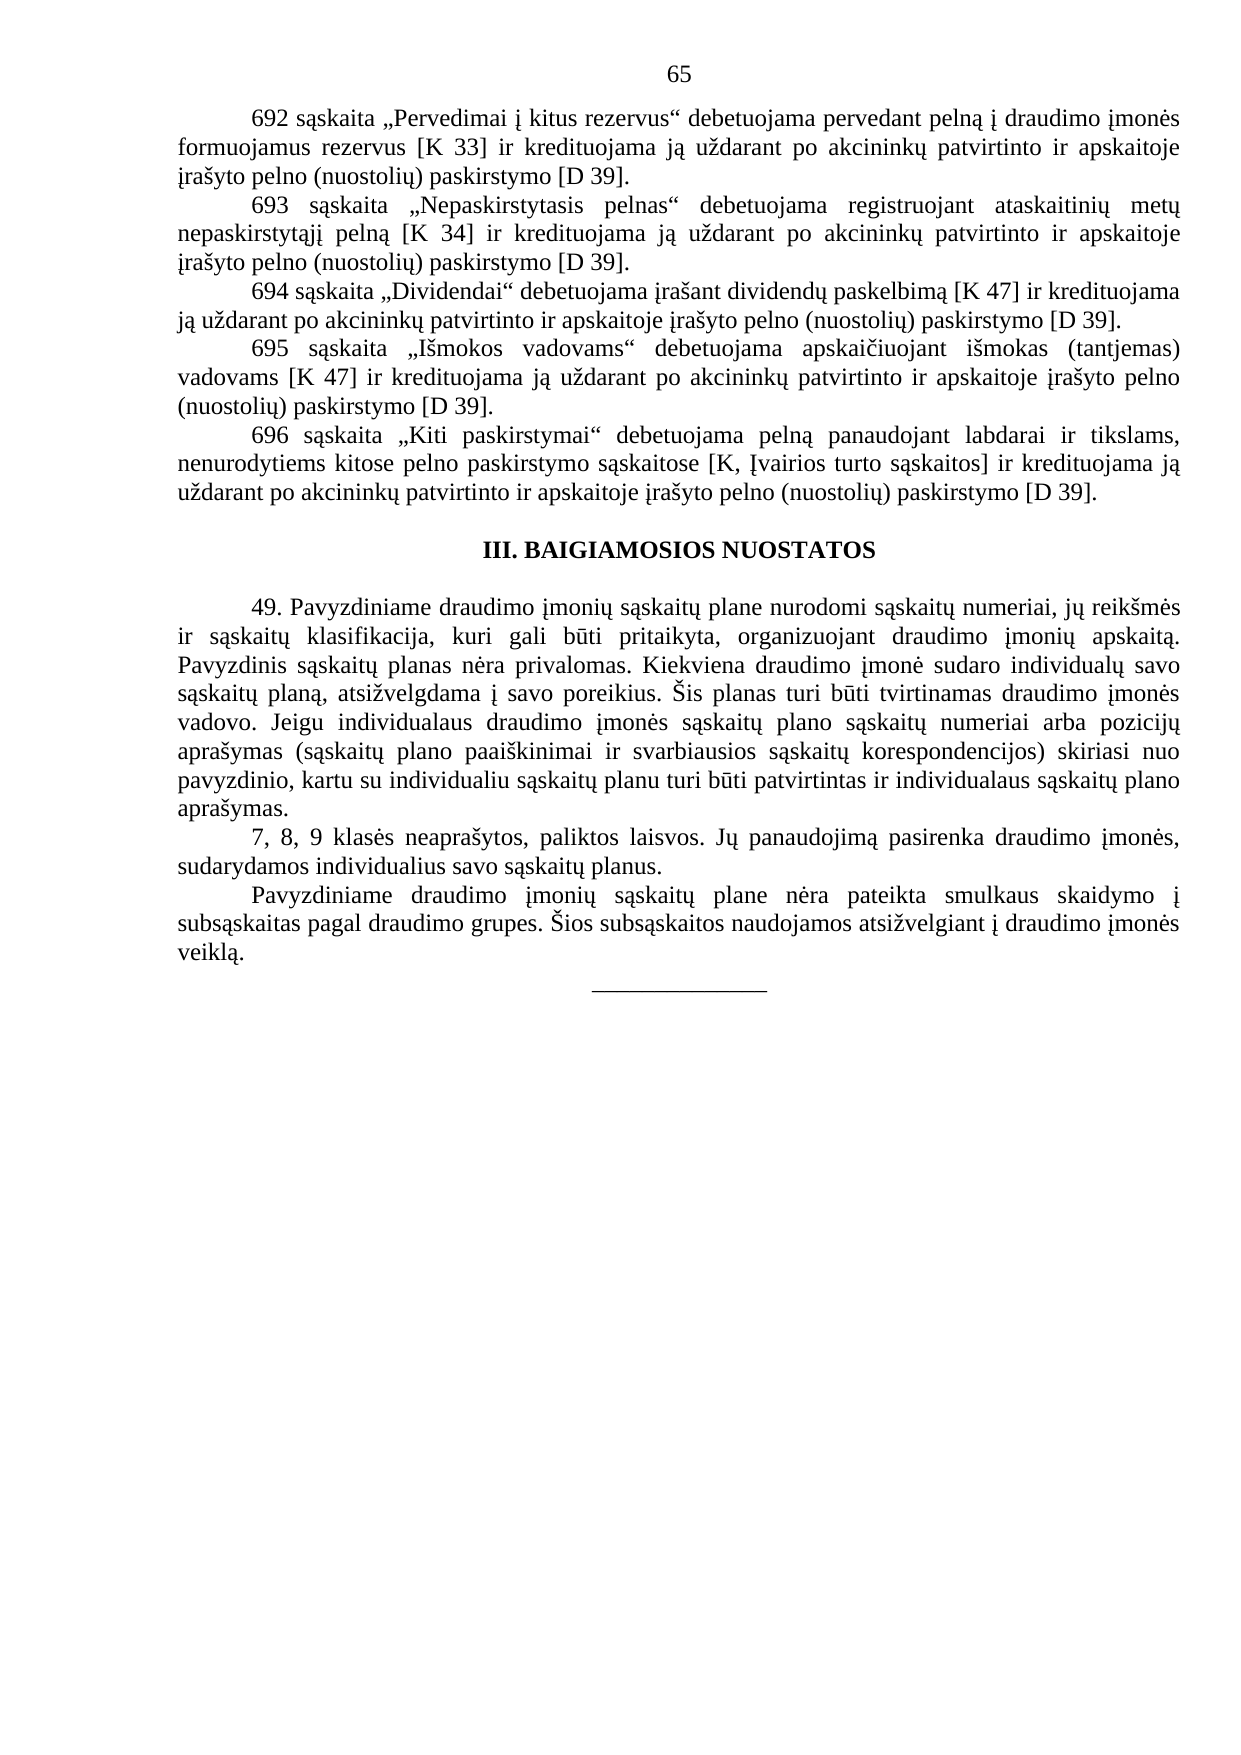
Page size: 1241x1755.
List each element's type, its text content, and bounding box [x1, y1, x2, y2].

text 692 sąskaita „Pervedimai į kitus rezervus“ debetuojama pervedant pelną į draudimo įmonės formuojamus rezervus [K 33] ir kredituojama ją uždarant po akcininkų patvirtinto ir apskaitoje įrašyto pelno (nuostolių) paskirstymo [D 39]. [177, 103, 1181, 190]
text III. BAIGIAMOSIOS NUOSTATOS [177, 535, 1181, 563]
text 7, 8, 9 klasės neaprašytos, paliktos laisvos. Jų panaudojimą pasirenka draudimo įmonės, sudarydamos individualius savo sąskaitų planus. [177, 822, 1181, 880]
text 49. Pavyzdiniame draudimo įmonių sąskaitų plane nurodomi sąskaitų numeriai, jų reikšmės ir sąskaitų klasifikacija, kuri gali būti pritaikyta, organizuojant draudimo įmonių apskaitą. Pavyzdinis sąskaitų planas nėra privalomas. Kiekviena draudimo įmonė sudaro individualų savo sąskaitų planą, atsižvelgdama į savo poreikius. Šis planas turi būti tvirtinamas draudimo įmonės vadovo. Jeigu individualaus draudimo įmonės sąskaitų plano sąskaitų numeriai arba pozicijų aprašymas (sąskaitų plano paaiškinimai ir svarbiausios sąskaitų korespondencijos) skiriasi nuo pavyzdinio, kartu su individualiu sąskaitų planu turi būti patvirtintas ir individualaus sąskaitų plano aprašymas. [177, 592, 1181, 822]
text Pavyzdiniame draudimo įmonių sąskaitų plane nėra pateikta smulkaus skaidymo į subsąskaitas pagal draudimo grupes. Šios subsąskaitos naudojamos atsižvelgiant į draudimo įmonės veiklą. [177, 880, 1181, 966]
text 693 sąskaita „Nepaskirstytasis pelnas“ debetuojama registruojant ataskaitinių metų nepaskirstytąjį pelną [K 34] ir kredituojama ją uždarant po akcininkų patvirtinto ir apskaitoje įrašyto pelno (nuostolių) paskirstymo [D 39]. [177, 190, 1181, 276]
text ______________ [177, 966, 1181, 995]
text 694 sąskaita „Dividendai“ debetuojama įrašant dividendų paskelbimą [K 47] ir kredituojama ją uždarant po akcininkų patvirtinto ir apskaitoje įrašyto pelno (nuostolių) paskirstymo [D 39]. [177, 276, 1181, 333]
text 696 sąskaita „Kiti paskirstymai“ debetuojama pelną panaudojant labdarai ir tikslams, nenurodytiems kitose pelno paskirstymo sąskaitose [K, Įvairios turto sąskaitos] ir kredituojama ją uždarant po akcininkų patvirtinto ir apskaitoje įrašyto pelno (nuostolių) paskirstymo [D 39]. [177, 420, 1181, 506]
text 695 sąskaita „Išmokos vadovams“ debetuojama apskaičiuojant išmokas (tantjemas) vadovams [K 47] ir kredituojama ją uždarant po akcininkų patvirtinto ir apskaitoje įrašyto pelno (nuostolių) paskirstymo [D 39]. [177, 333, 1181, 420]
